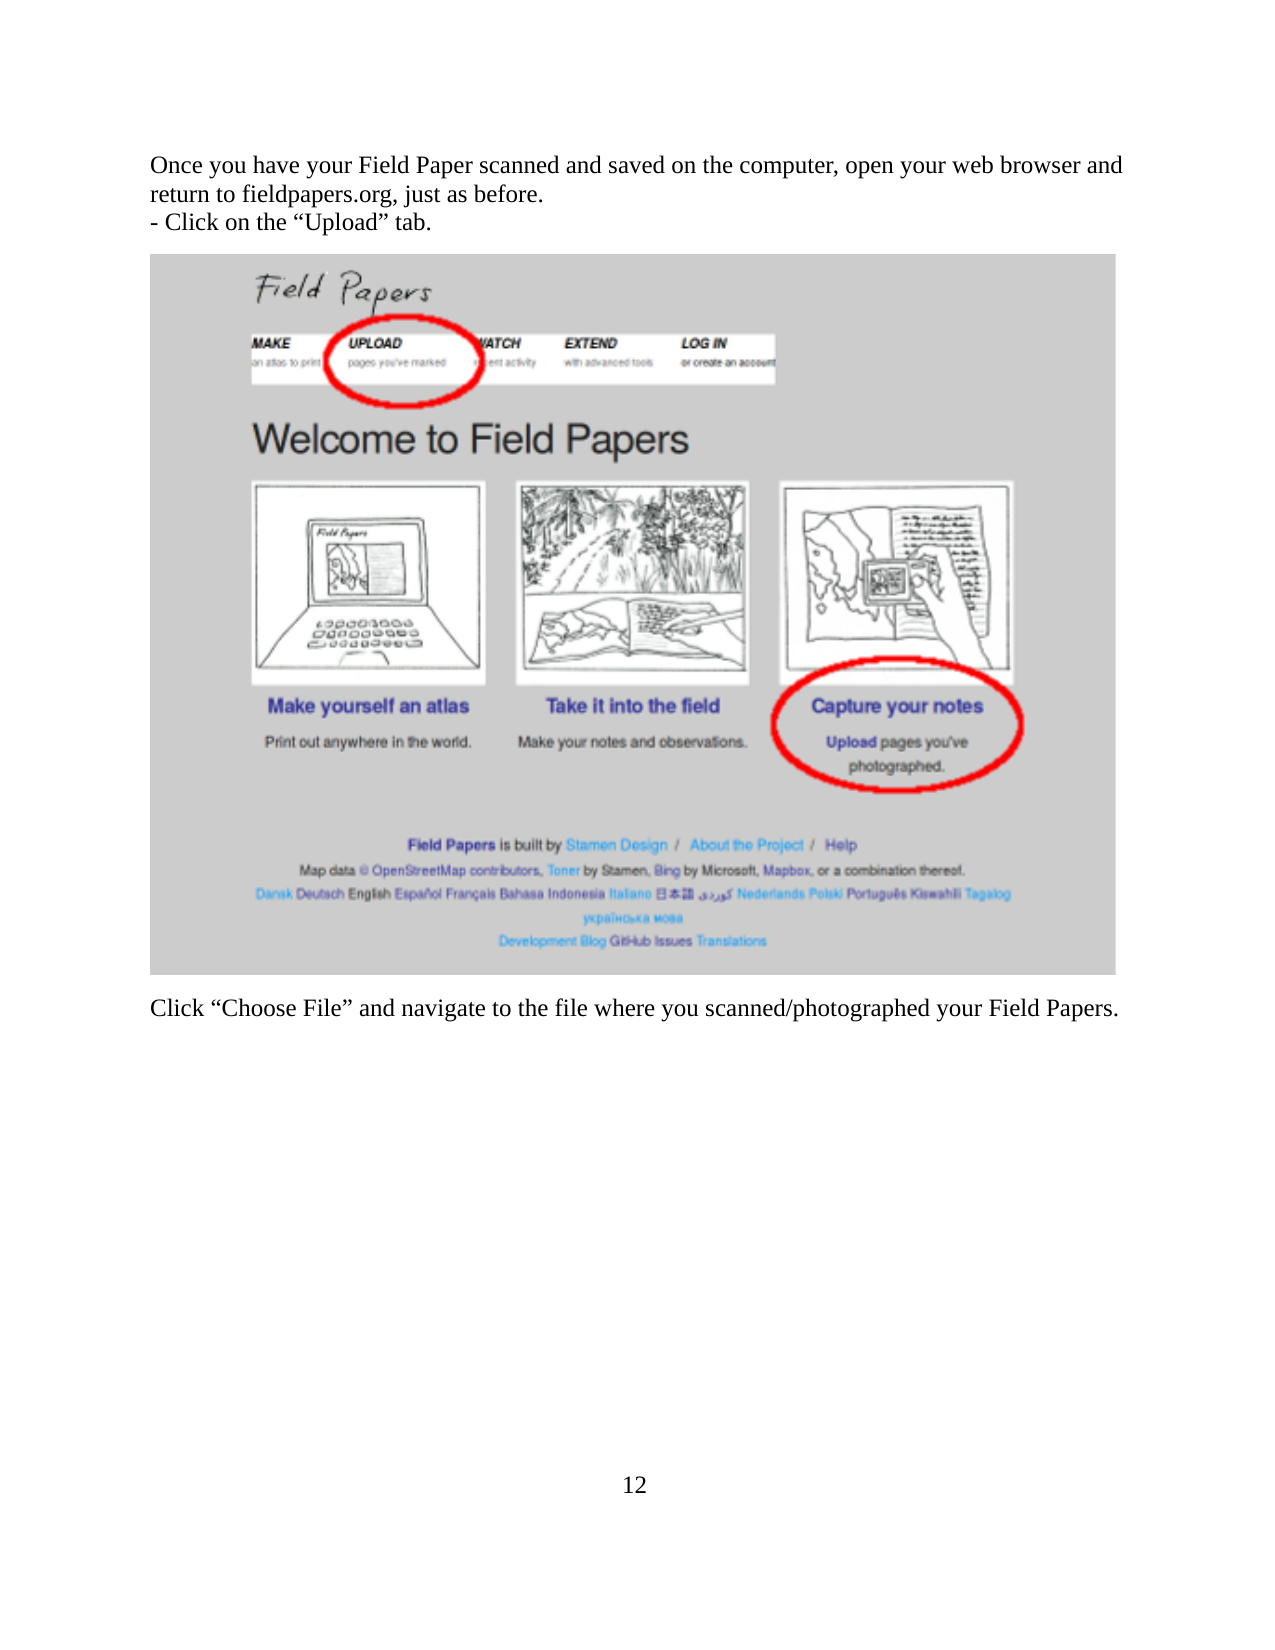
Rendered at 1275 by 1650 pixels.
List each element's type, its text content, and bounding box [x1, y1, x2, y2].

picture [150, 254, 1116, 975]
text Click “Choose File” and navigate to the file where you scanned/photographed your Field Papers. [150, 993, 1125, 1021]
text Once you have your Field Paper scanned and saved on the computer, open your web browser and return to fieldpapers.org, just as before. - Click on the “Upload” tab. [150, 150, 1125, 236]
